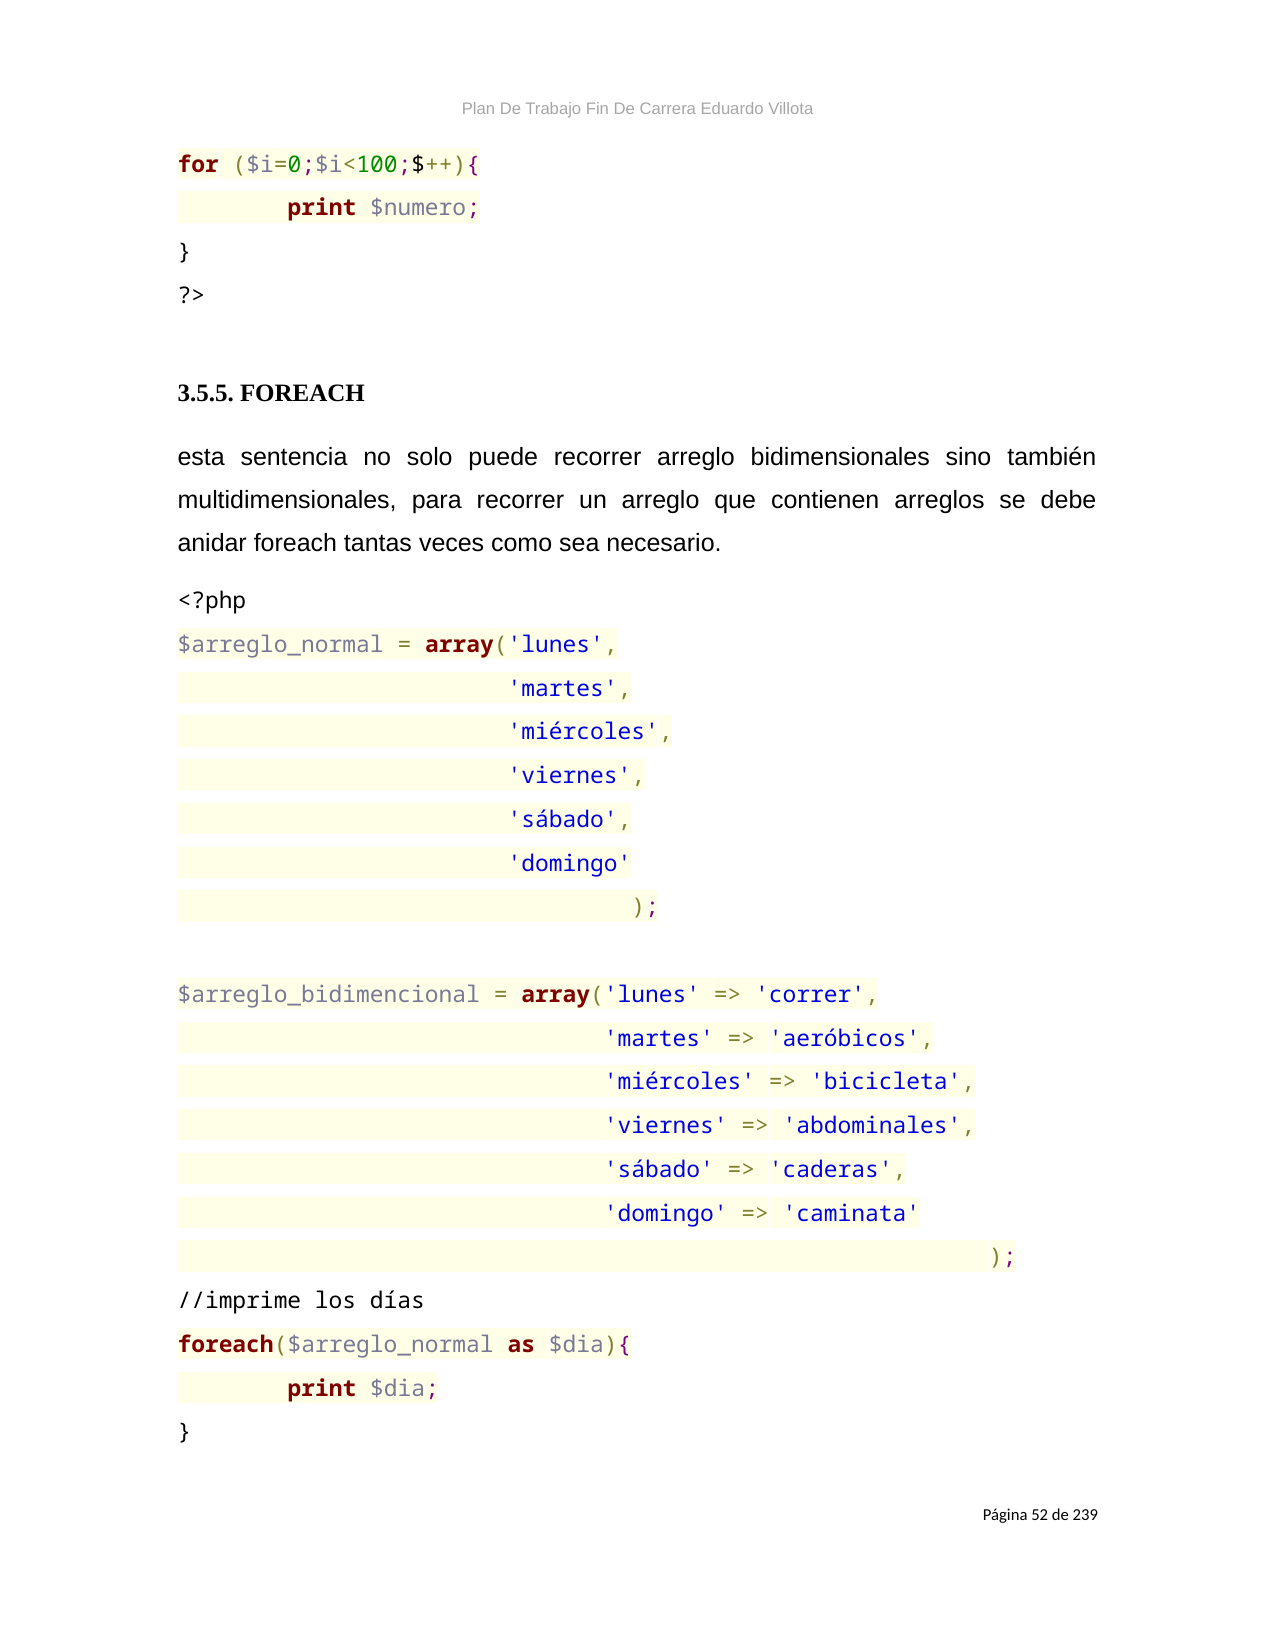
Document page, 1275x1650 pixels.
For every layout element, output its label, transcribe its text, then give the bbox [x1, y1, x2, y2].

text <?php [177, 584, 1098, 615]
text print $numero; [177, 191, 1098, 223]
text $arreglo_bidimencional = array('lunes' => 'correr', [177, 978, 1098, 1009]
text 3.5.5. FOREACH [177, 378, 1098, 407]
text 'viernes' => 'abdominales', [177, 1109, 1098, 1140]
text 'martes', [177, 672, 1098, 703]
text ); [177, 1240, 1098, 1272]
text 'sábado', [177, 803, 1098, 834]
text 'miércoles' => 'bicicleta', [177, 1065, 1098, 1097]
text 'sábado' => 'caderas', [177, 1153, 1098, 1184]
text } [177, 235, 1098, 266]
text $arreglo_normal = array('lunes', [177, 628, 1098, 659]
text foreach($arreglo_normal as $dia){ [177, 1328, 1098, 1359]
text } [177, 1415, 1098, 1447]
text 'domingo' => 'caminata' [177, 1197, 1098, 1228]
text ); [177, 890, 1098, 922]
text print $dia; [177, 1372, 1098, 1403]
text 'domingo' [177, 847, 1098, 878]
text //imprime los días [177, 1284, 1098, 1315]
text 'viernes', [177, 759, 1098, 790]
text 'martes' => 'aeróbicos', [177, 1022, 1098, 1053]
text ?> [177, 279, 1098, 310]
text 'miércoles', [177, 715, 1098, 747]
text esta sentencia no solo puede recorrer arreglo bidimensionales sino también multidimensionales, para recorrer un arreglo que contienen arreglos se debe anidar foreach tantas veces como sea necesario. [177, 442, 1098, 557]
text for ($i=0;$i<100;$++){ [177, 148, 1098, 179]
